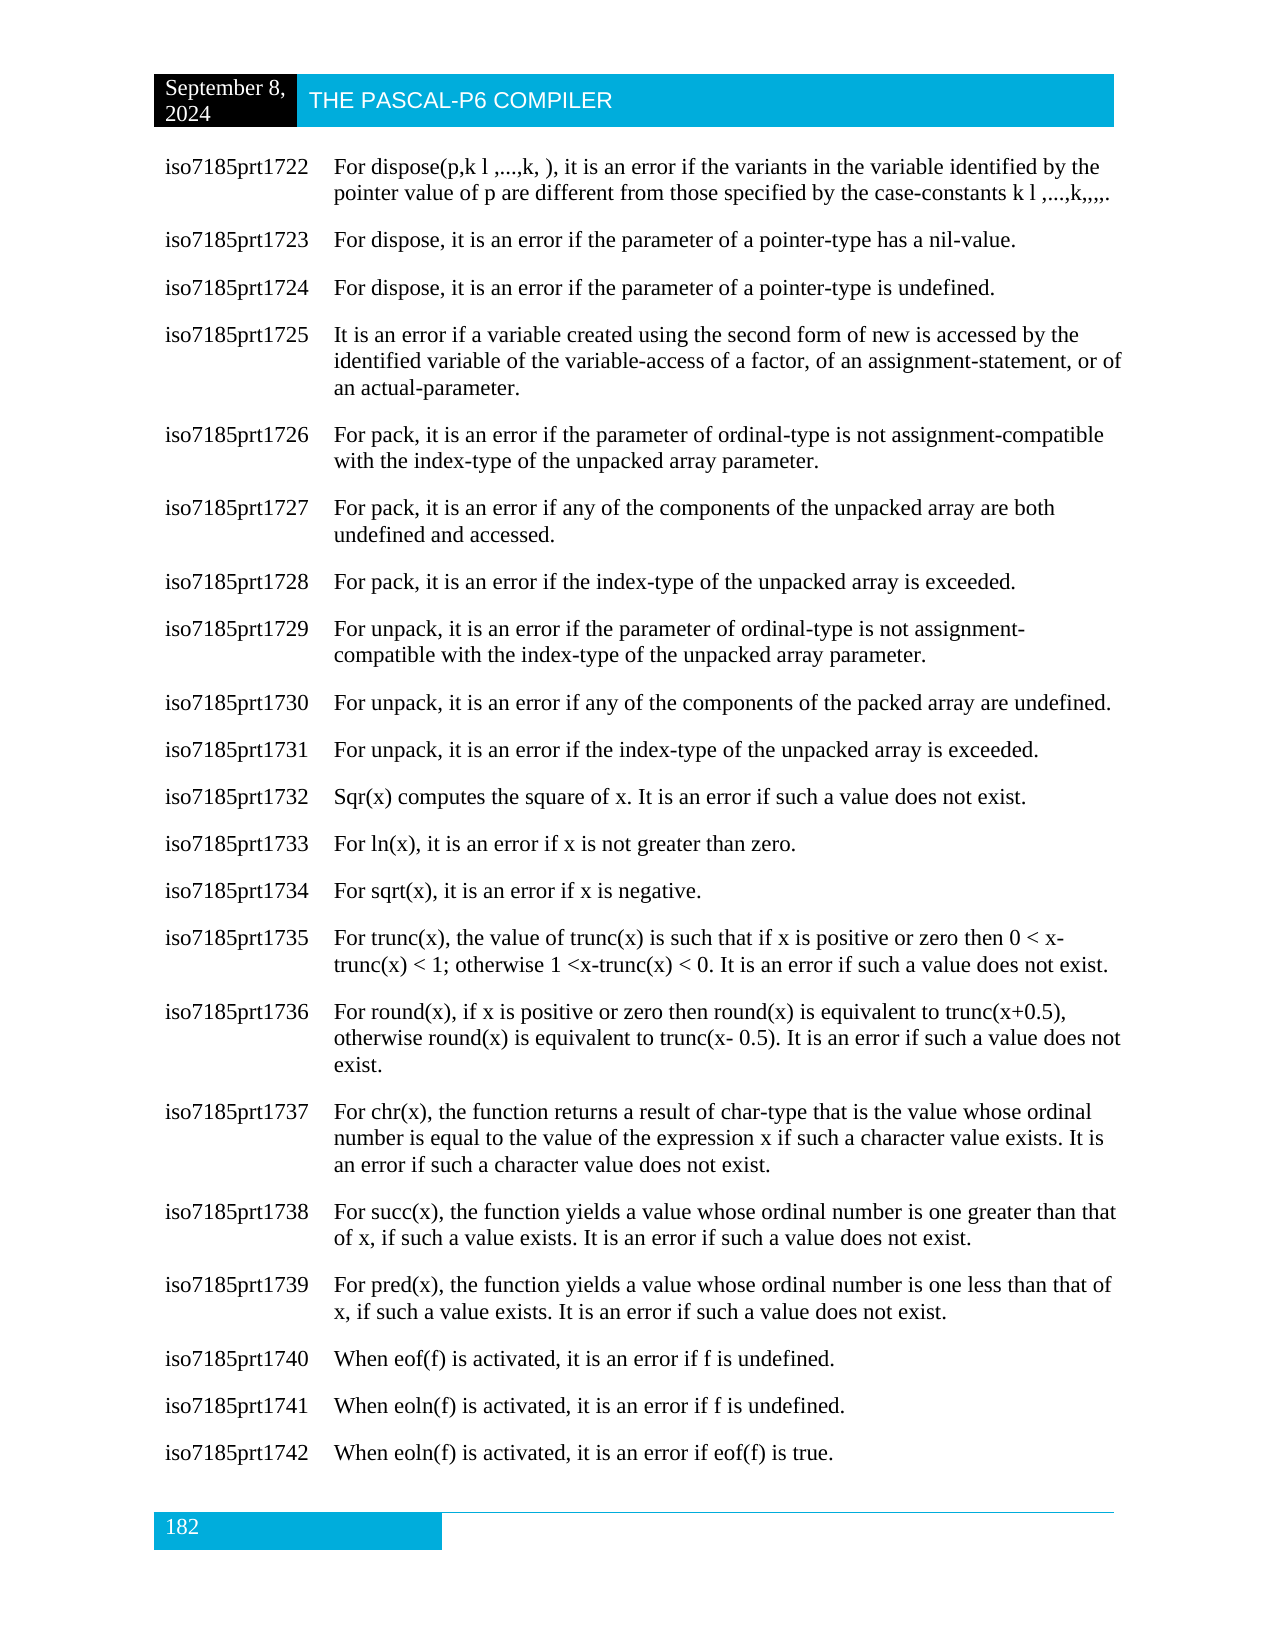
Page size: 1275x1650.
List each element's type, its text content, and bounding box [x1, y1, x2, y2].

text iso7185prt1725 It is an error if a variable created using the second form of new is accessed by the identified variable of the variable-access of a factor, of an assignment-statement, or of an actual-parameter. [165, 321, 1125, 400]
text iso7185prt1738 For succ(x), the function yields a value whose ordinal number is one greater than that of x, if such a value exists. It is an error if such a value does not exist. [165, 1198, 1125, 1251]
text iso7185prt1740 When eof(f) is activated, it is an error if f is undefined. [165, 1345, 1125, 1371]
text iso7185prt1731 For unpack, it is an error if the index-type of the unpacked array is exceeded. [165, 736, 1125, 762]
text iso7185prt1727 For pack, it is an error if any of the components of the unpacked array are both undefined and accessed. [165, 494, 1125, 547]
text iso7185prt1739 For pred(x), the function yields a value whose ordinal number is one less than that of x, if such a value exists. It is an error if such a value does not exist. [165, 1271, 1125, 1324]
text iso7185prt1735 For trunc(x), the value of trunc(x) is such that if x is positive or zero then 0 < x-trunc(x) < 1; otherwise 1 <x-trunc(x) < 0. It is an error if such a value does not exist. [165, 924, 1125, 977]
text iso7185prt1728 For pack, it is an error if the index-type of the unpacked array is exceeded. [165, 568, 1125, 594]
text iso7185prt1734 For sqrt(x), it is an error if x is negative. [165, 877, 1125, 904]
text iso7185prt1722 For dispose(p,k l ,...,k, ), it is an error if the variants in the variable identified by the pointer value of p are different from those specified by the case-constants k l ,...,k,,,,. [165, 153, 1125, 206]
text iso7185prt1733 For ln(x), it is an error if x is not greater than zero. [165, 830, 1125, 856]
text iso7185prt1732 Sqr(x) computes the square of x. It is an error if such a value does not exist. [165, 783, 1125, 809]
text iso7185prt1730 For unpack, it is an error if any of the components of the packed array are undefined. [165, 688, 1125, 715]
text iso7185prt1724 For dispose, it is an error if the parameter of a pointer-type is undefined. [165, 274, 1125, 300]
text iso7185prt1736 For round(x), if x is positive or zero then round(x) is equivalent to trunc(x+0.5), otherwise round(x) is equivalent to trunc(x- 0.5). It is an error if such a value does not exist. [165, 998, 1125, 1077]
text iso7185prt1729 For unpack, it is an error if the parameter of ordinal-type is not assignment-compatible with the index-type of the unpacked array parameter. [165, 615, 1125, 668]
text iso7185prt1723 For dispose, it is an error if the parameter of a pointer-type has a nil-value. [165, 226, 1125, 253]
text iso7185prt1726 For pack, it is an error if the parameter of ordinal-type is not assignment-compatible with the index-type of the unpacked array parameter. [165, 421, 1125, 473]
text iso7185prt1737 For chr(x), the function returns a result of char-type that is the value whose ordinal number is equal to the value of the expression x if such a character value exists. It is an error if such a character value does not exist. [165, 1098, 1125, 1177]
text iso7185prt1741 When eoln(f) is activated, it is an error if f is undefined. [165, 1392, 1125, 1418]
text iso7185prt1742 When eoln(f) is activated, it is an error if eof(f) is true. [165, 1439, 1125, 1466]
